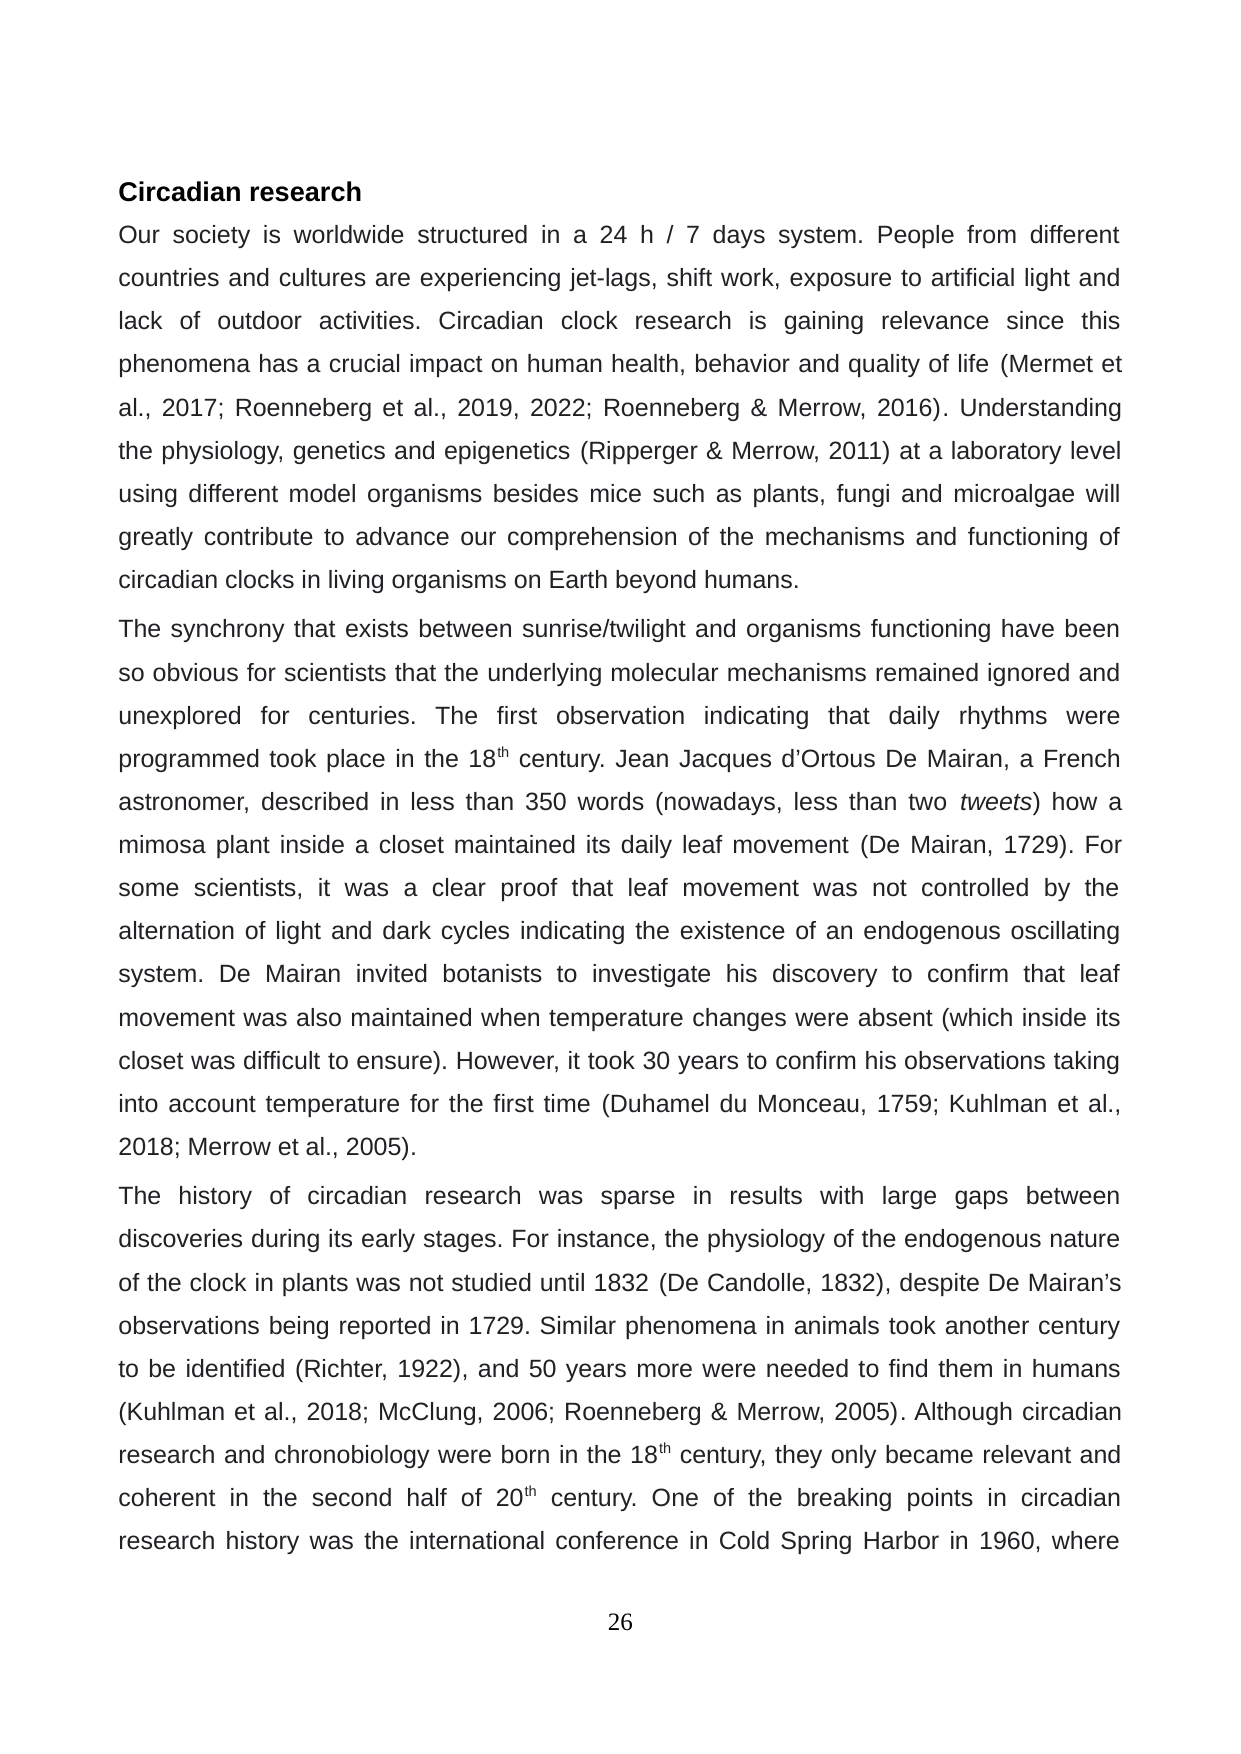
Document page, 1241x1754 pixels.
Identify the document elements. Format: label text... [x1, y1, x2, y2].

text The synchrony that exists between sunrise/twilight and organisms functioning have been so obvious for scientists that the underlying molecular mechanisms remained ignored and unexplored for centuries. The first observation indicating that daily rhythms were programmed took place in the 18th century. Jean Jacques d’Ortous De Mairan, a French astronomer, described in less than 350 words (nowadays, less than two tweets) how a mimosa plant inside a closet maintained its daily leaf movement (De Mairan, 1729)⁠. For some scientists, it was a clear proof that leaf movement was not controlled by the alternation of light and dark cycles indicating the existence of an endogenous oscillating system. De Mairan invited botanists to investigate his discovery to confirm that leaf movement was also maintained when temperature changes were absent (which inside its closet was difficult to ensure). However, it took 30 years to confirm his observations taking into account temperature for the first time (Duhamel du Monceau, 1759; Kuhlman et al., 2018; Merrow et al., 2005)⁠. [118, 614, 1122, 1161]
subtitle Circadian research [118, 176, 1122, 208]
text Our society is worldwide structured in a 24 h / 7 days system. People from different countries and cultures are experiencing jet-lags, shift work, exposure to artificial light and lack of outdoor activities. Circadian clock research is gaining relevance since this phenomena has a crucial impact on human health, behavior and quality of life (Mermet et al., 2017; Roenneberg et al., 2019, 2022; Roenneberg & Merrow, 2016). Understanding the physiology, genetics and epigenetics (Ripperger & Merrow, 2011)⁠ at a laboratory level using different model organisms besides mice such as plants, fungi and microalgae will greatly contribute to advance our comprehension of the mechanisms and functioning of circadian clocks in living organisms on Earth beyond humans. [118, 220, 1122, 594]
text The history of circadian research was sparse in results with large gaps between discoveries during its early stages. For instance, the physiology of the endogenous nature of the clock in plants was not studied until 1832 (De Candolle, 1832)⁠, despite De Mairan’s observations being reported in 1729. Similar phenomena in animals took another century to be identified (Richter, 1922)⁠, and 50 years more were needed to find them in humans (Kuhlman et al., 2018; McClung, 2006; Roenneberg & Merrow, 2005)⁠. Although circadian research and chronobiology were born in the 18th century, they only became relevant and coherent in the second half of 20th century. One of the breaking points in circadian research history was the international conference in Cold Spring Harbor in 1960, where [118, 1181, 1122, 1555]
